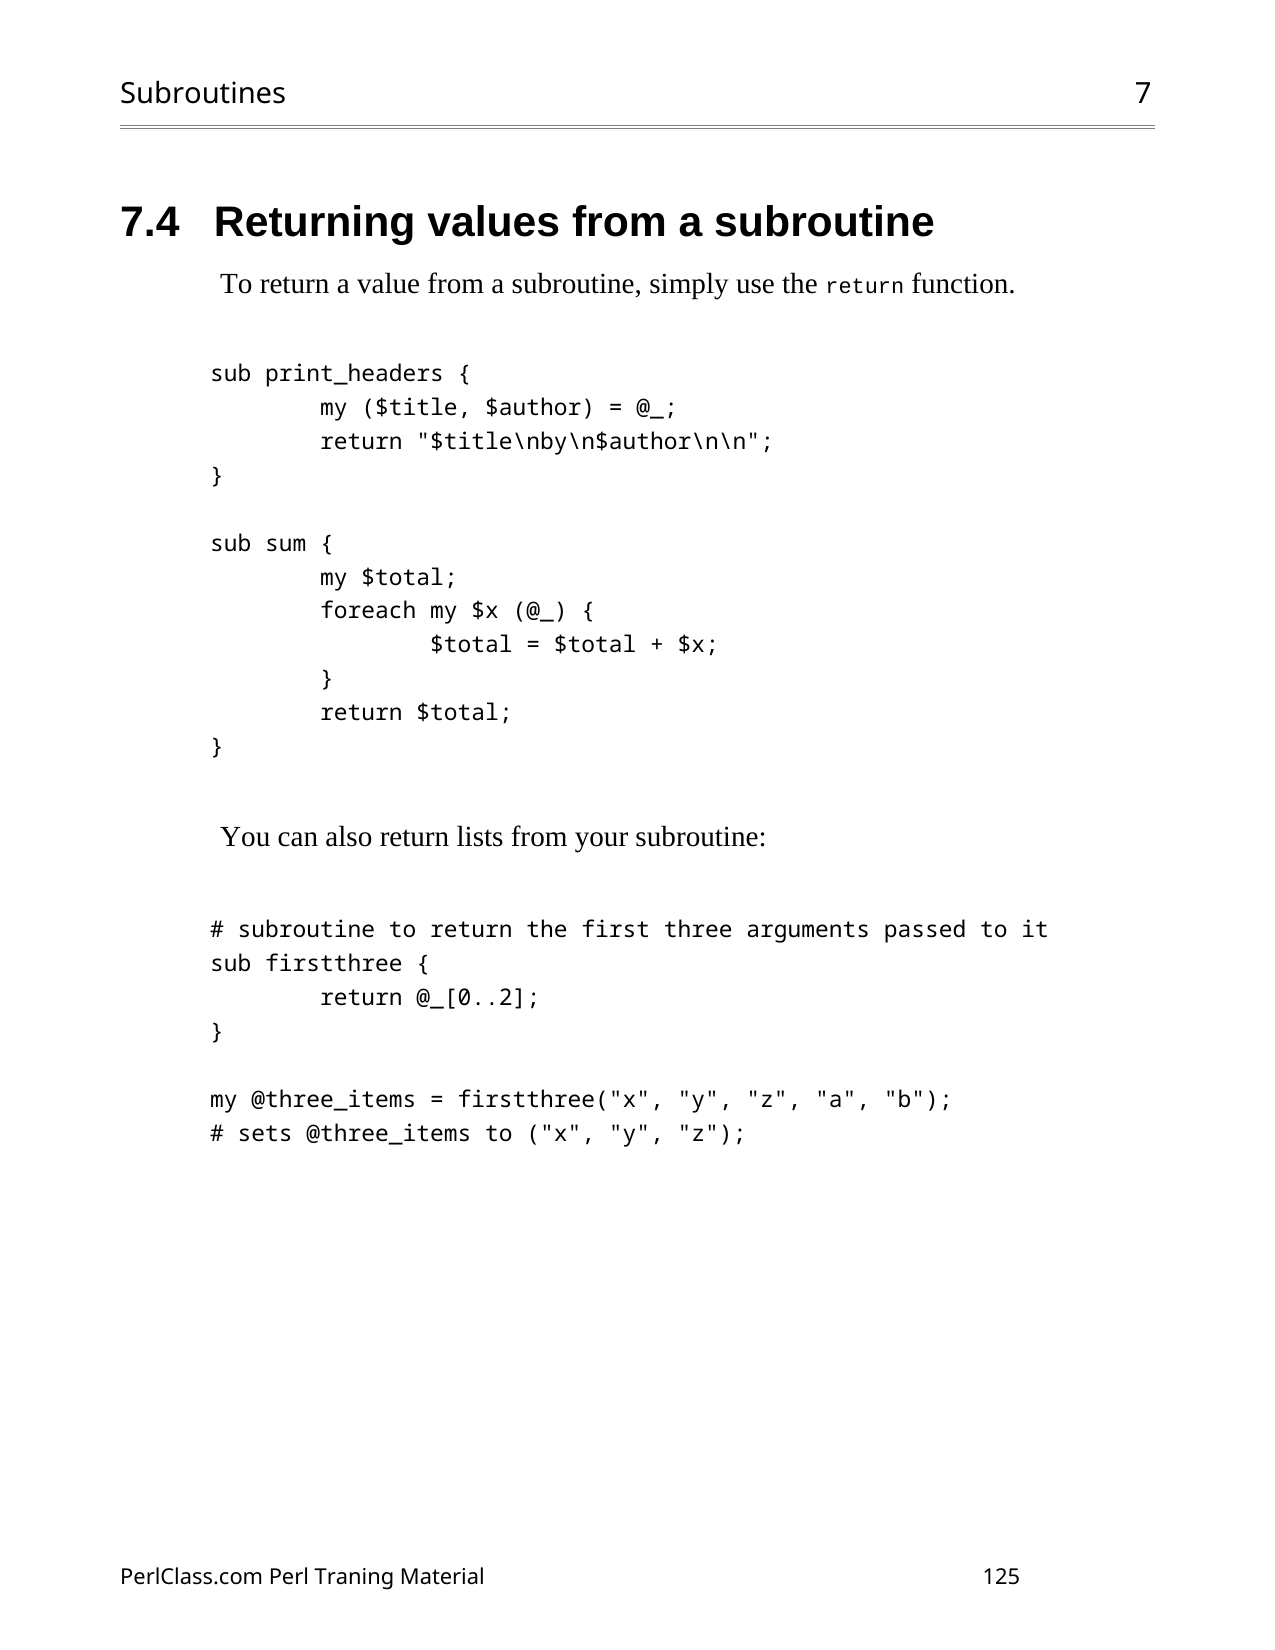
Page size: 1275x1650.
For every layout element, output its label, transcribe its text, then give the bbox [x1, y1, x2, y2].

text } [210, 457, 1155, 490]
text return @_[0..2]; [210, 980, 1155, 1012]
text } [210, 661, 1155, 694]
text my ($title, $author) = @_; [210, 389, 1155, 422]
text my @three_items = firstthree("x", "y", "z", "a", "b"); [210, 1082, 1155, 1114]
text # sets @three_items to ("x", "y", "z"); [210, 1116, 1155, 1148]
text To return a value from a subroutine, simply use the return function. [220, 267, 1155, 300]
text # subroutine to return the first three arguments passed to it [210, 912, 1155, 944]
subtitle Returning values from a subroutine [120, 190, 1155, 246]
text } [210, 729, 1155, 762]
text } [210, 1014, 1155, 1046]
text my $total; [210, 559, 1155, 592]
text foreach my $x (@_) { [210, 593, 1155, 626]
text sub print_headers { [210, 356, 1155, 388]
text sub sum { [210, 525, 1155, 558]
text return "$title\nby\n$author\n\n"; [210, 423, 1155, 456]
text return $total; [210, 695, 1155, 728]
text You can also return lists from your subroutine: [220, 821, 1155, 853]
text $total = $total + $x; [210, 627, 1155, 660]
text sub firstthree { [210, 946, 1155, 978]
